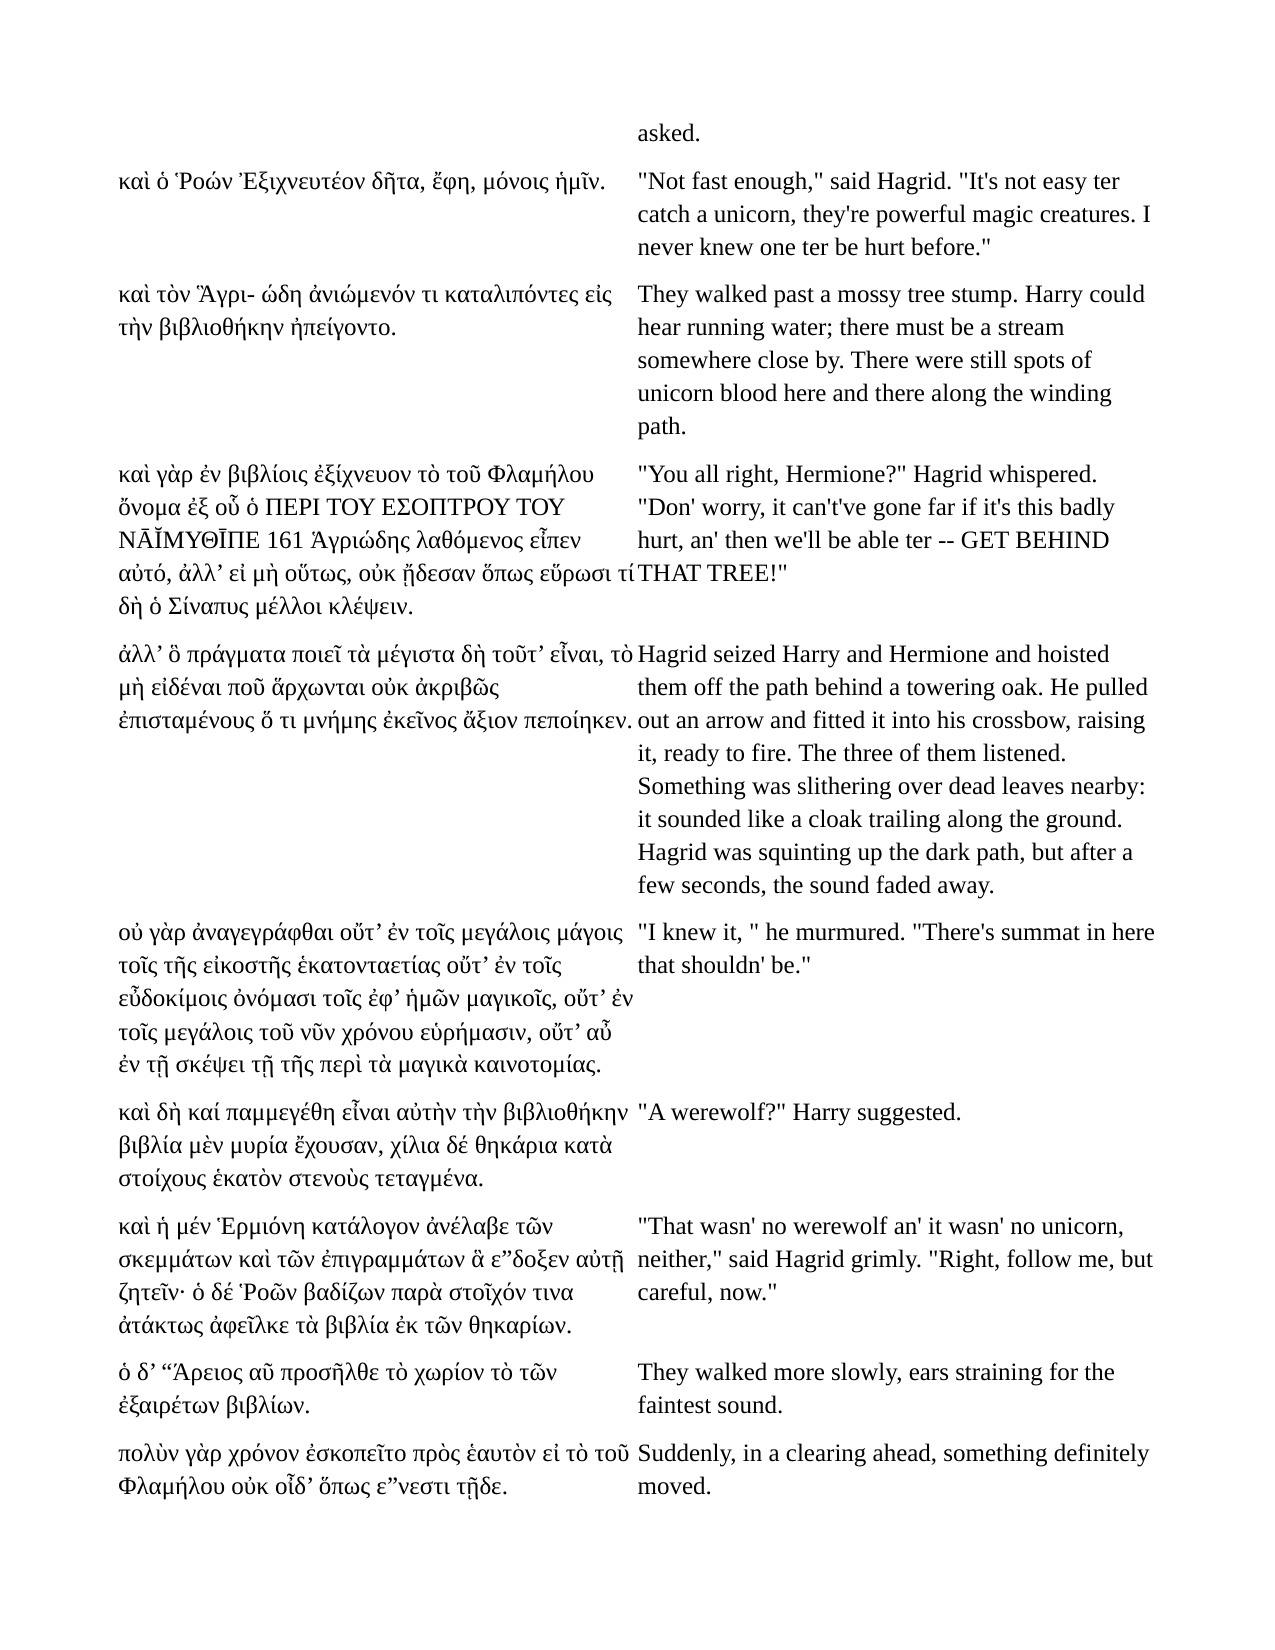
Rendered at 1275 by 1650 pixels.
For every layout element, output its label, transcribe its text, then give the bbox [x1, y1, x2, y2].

table_cell "You all right, Hermione?" Hagrid whispered. "Don' worry, it can't've gone far if it's this badly hurt, an' then we'll be able ter -- GET BEHIND THAT TREE!" [638, 459, 1157, 639]
table_cell ἀλλ’ ὃ πράγματα ποιεῖ τὰ μέγιστα δὴ τοῦτ’ εἶναι, τὸ μὴ εἰδέναι ποῦ ἅρχωνται οὐκ ἀκριβῶς ἐπισταμένους ὅ τι μνήμης ἐκεῖνος ἄξιον πεποίηκεν. [118, 639, 637, 917]
table_cell καὶ δὴ καί παμμεγέθη εἶναι αὐτὴν τὴν βιβλιοθήκην βιβλία μὲν μυρία ἔχουσαν, χίλια δέ θηκάρια κατὰ στοίχους ἑκατὸν στενοὺς τεταγμένα. [118, 1097, 637, 1211]
table_cell "That wasn' no werewolf an' it wasn' no unicorn, neither," said Hagrid grimly. "Right, follow me, but careful, now." [638, 1211, 1157, 1357]
table_cell asked. [638, 118, 1157, 166]
table_cell They walked more slowly, ears straining for the faintest sound. [638, 1358, 1157, 1438]
table_cell καὶ τὸν Ἃγρι- ώδη ἀνιώμενόν τι καταλιπόντες εἰς τὴν βιβλιοθήκην ἠπείγοντο. [118, 279, 637, 459]
table_cell ὁ δ’ “Άρειος αῦ προσῆλθε τὸ χωρίον τὸ τῶν ἐξαιρέτων βιβλίων. [118, 1358, 637, 1438]
table_cell Hagrid seized Harry and Hermione and hoisted them off the path behind a towering oak. He pulled out an arrow and fitted it into his crossbow, raising it, ready to fire. The three of them listened. Something was slithering over dead leaves nearby: it sounded like a cloak trailing along the ground. Hagrid was squinting up the dark path, but after a few seconds, the sound faded away. [638, 639, 1157, 917]
table_cell οὐ γὰρ ἀναγεγράφθαι οὔτ’ ἐν τοῖς μεγάλοις μάγοις τοῖς τῆς εἰκοστῆς ἑκατονταετίας οὔτ’ ἐν τοῖς εὖδοκίμοις ὀνόμασι τοῖς ἐφ’ ἡμῶν μαγικοῖς, οὔτ’ ἐν τοῖς μεγάλοις τοῦ νῦν χρόνου εὑρήμασιν, οὔτ’ αὖ ἐν τῇ σκέψει τῇ τῆς περὶ τὰ μαγικὰ καινοτομίας. [118, 918, 637, 1097]
table_cell καὶ ὁ Ῥοών Ἐξιχνευτέον δῆτα, ἔφη, μόνοις ἡμῖν. [118, 166, 637, 279]
table_cell "Not fast enough," said Hagrid. "It's not easy ter catch a unicorn, they're powerful magic creatures. I never knew one ter be hurt before." [638, 166, 1157, 279]
table_cell καὶ γὰρ ἐν βιβλίοις ἐξίχνευον τὸ τοῦ Φλαμήλου ὄνομα ἐξ οὗ ὁ ΠΕΡΙ ΤΟΥ ΕΣΟΠΤΡΟΥ ΤΟΥ ΝᾹῘΜΥΘῙΠΕ 161 Ἁγριώδης λαθόμενος εἶπεν αὐτό, ἀλλ’ εἰ μὴ οὕτως, οὐκ ᾔδεσαν ὅπως εὕρωσι τί δὴ ὁ Σίναπυς μέλλοι κλέψειν. [118, 459, 637, 639]
table_cell Suddenly, in a clearing ahead, something definitely moved. [638, 1438, 1157, 1519]
table_cell "A werewolf?" Harry suggested. [638, 1097, 1157, 1211]
table_cell [118, 118, 637, 166]
table_cell πολὺν γὰρ χρόνον ἐσκοπεῖτο πρὸς ἑαυτὸν εἰ τὸ τοῦ Φλαμήλου οὐκ οἶδ’ ὅπως ε”νεστι τῇδε. [118, 1438, 637, 1519]
table_cell καὶ ἡ μέν Ἑρμιόνη κατάλογον ἀνέλαβε τῶν σκεμμάτων καὶ τῶν ἐπιγραμμάτων ἃ ε”δοξεν αὐτῇ ζητεῖν· ὁ δέ Ῥοῶν βαδίζων παρὰ στοῖχόν τινα ἀτάκτως ἀφεῖλκε τὰ βιβλία ἐκ τῶν θηκαρίων. [118, 1211, 637, 1357]
table_cell "I knew it, " he murmured. "There's summat in here that shouldn' be." [638, 918, 1157, 1097]
table_cell They walked past a mossy tree stump. Harry could hear running water; there must be a stream somewhere close by. There were still spots of unicorn blood here and there along the winding path. [638, 279, 1157, 459]
